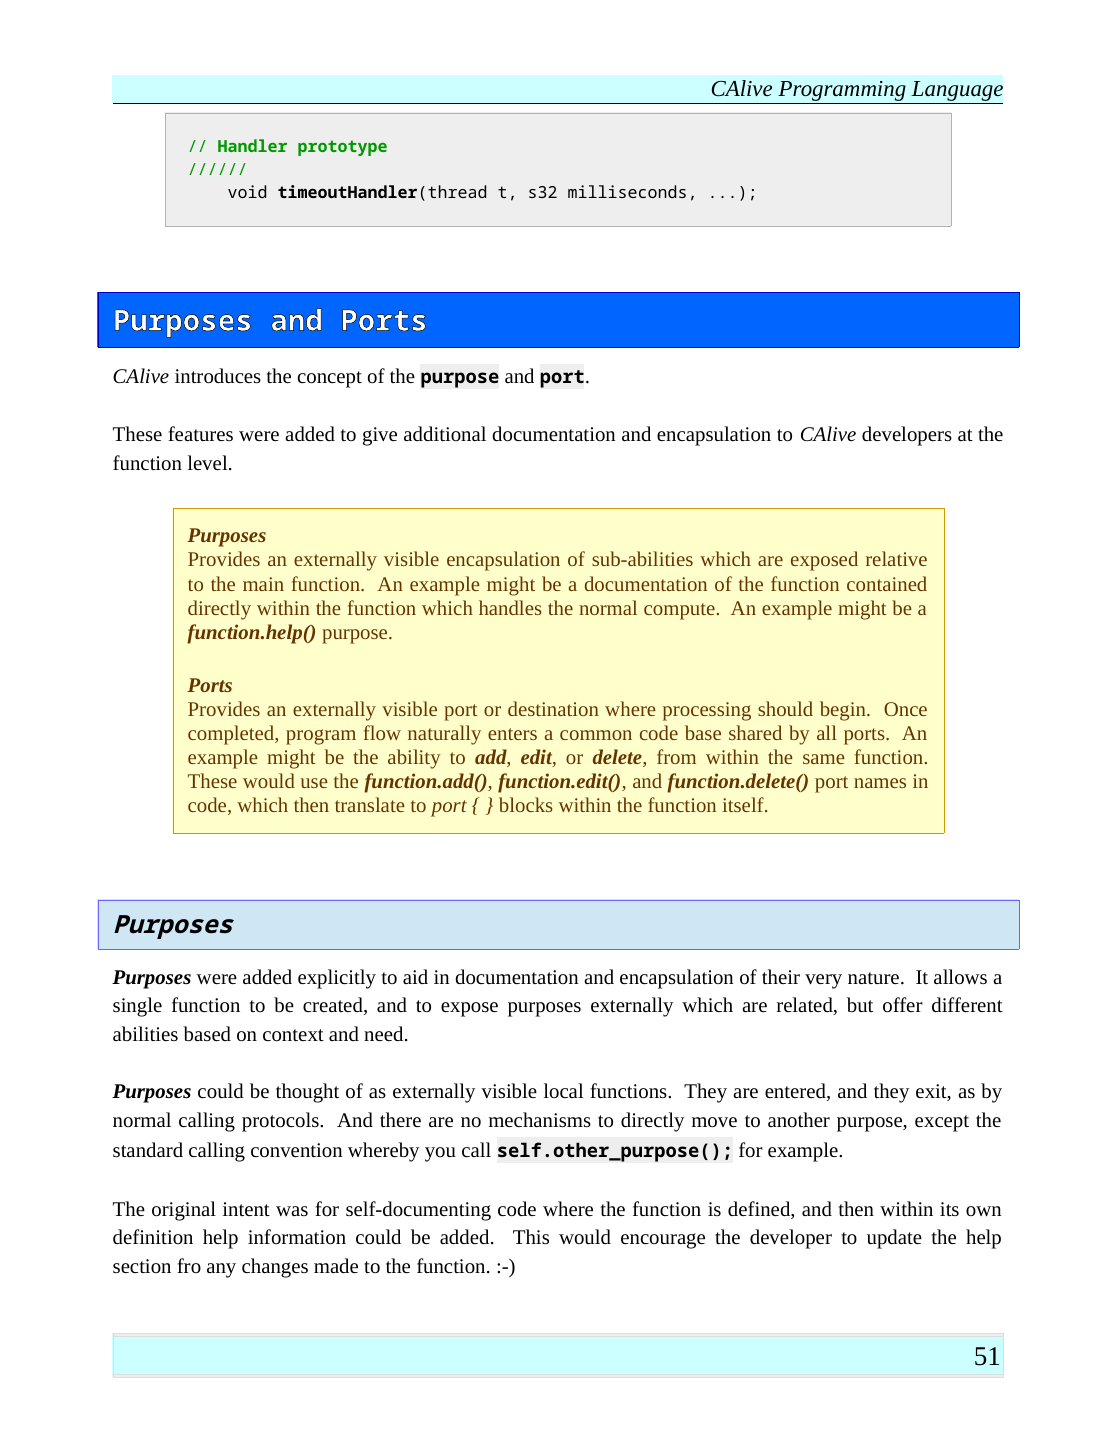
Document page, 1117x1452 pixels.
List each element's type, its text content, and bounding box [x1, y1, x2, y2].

text Purposes were added explicitly to aid in documentation and encapsulation of their very nature. It allows a single function to be created, and to expose purposes externally which are related, but offer different abilities based on context and need. [112, 964, 1003, 1046]
text These features were added to give additional documentation and encapsulation to CAlive developers at the function level. [112, 422, 1003, 475]
text Purposes could be thought of as externally visible local functions. They are entered, and they exit, as by normal calling protocols. And there are no mechanisms to directly move to another purpose, except the standard calling convention whereby you call self.other_purpose(); for example. The original intent was for self-documenting code where the function is defined, and then within its own definition help information could be added. This would encourage the developer to update the help section fro any changes made to the function. :-) [112, 1079, 1003, 1278]
subtitle Purposes and Ports [99, 293, 1019, 347]
text Purposes Provides an externally visible encapsulation of sub-abilities which are exposed relative to the main function. An example might be a documentation of the function contained directly within the function which handles the normal compute. An example might be a function.help() purpose. [174, 509, 944, 644]
text Ports Provides an externally visible port or destination where processing should begin. Once completed, program flow naturally enters a common code base shared by all ports. An example might be the ability to add, edit, or delete, from within the same function. These would use the function.add(), function.edit(), and function.delete() port names in code, which then translate to port { } blocks within the function itself. [174, 658, 944, 833]
text CAlive introduces the concept of the purpose and port. [112, 364, 1003, 389]
subtitle Purposes [99, 901, 1019, 949]
text // Handler prototype ////// void timeoutHandler(thread t, s32 milliseconds, ...); [166, 114, 951, 226]
